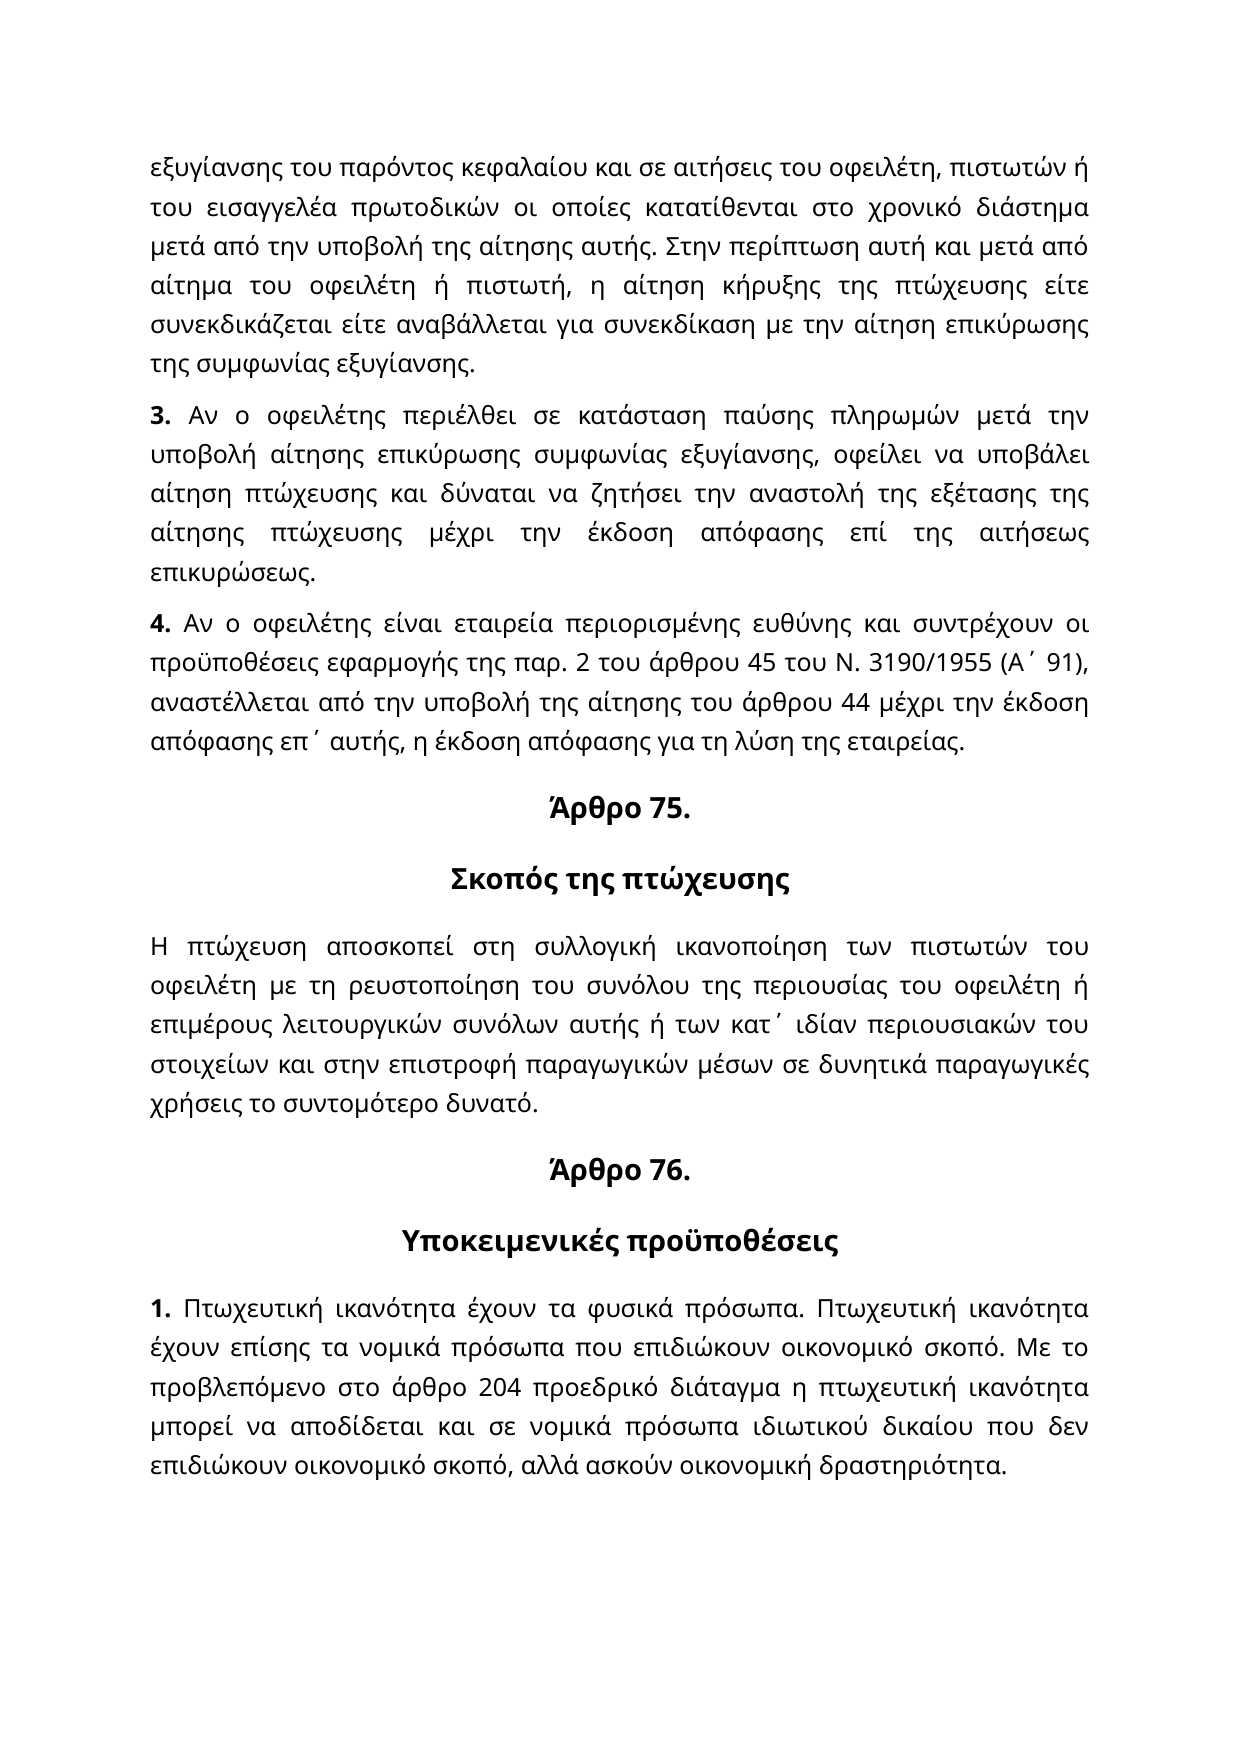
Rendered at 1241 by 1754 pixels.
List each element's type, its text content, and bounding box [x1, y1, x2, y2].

subtitle Άρθρο 75. [150, 787, 1090, 827]
subtitle Σκοπός της πτώχευσης [150, 858, 1090, 898]
subtitle Άρθρο 76. [150, 1149, 1090, 1189]
text Η πτώχευση αποσκοπεί στη συλλογική ικανοποίηση των πιστωτών του οφειλέτη με τη ρευστοποίηση του συνόλου της περιουσίας του οφειλέτη ή επιμέρους λειτουργικών συνόλων αυτής ή των κατ΄ ιδίαν περιουσιακών του στοιχείων και στην επιστροφή παραγωγικών μέσων σε δυνητικά παραγωγικές χρήσεις το συντομότερο δυνατό. [150, 929, 1090, 1119]
text 4. Αν ο οφειλέτης είναι εταιρεία περιορισμένης ευθύνης και συντρέχουν οι προϋποθέσεις εφαρμογής της παρ. 2 του άρθρου 45 του Ν. 3190/1955 (Α΄ 91), αναστέλλεται από την υποβολή της αίτησης του άρθρου 44 μέχρι την έκδοση απόφασης επ΄ αυτής, η έκδοση απόφασης για τη λύση της εταιρείας. [150, 606, 1090, 757]
text 3. Αν ο οφειλέτης περιέλθει σε κατάσταση παύσης πληρωμών μετά την υποβολή αίτησης επικύρωσης συμφωνίας εξυγίανσης, οφείλει να υποβάλει αίτηση πτώχευσης και δύναται να ζητήσει την αναστολή της εξέτασης της αίτησης πτώχευσης μέχρι την έκδοση απόφασης επί της αιτήσεως επικυρώσεως. [150, 397, 1090, 588]
text εξυγίανσης του παρόντος κεφαλαίου και σε αιτήσεις του οφειλέτη, πιστωτών ή του εισαγγελέα πρωτοδικών οι οποίες κατατίθενται στο χρονικό διάστημα μετά από την υποβολή της αίτησης αυτής. Στην περίπτωση αυτή και μετά από αίτημα του οφειλέτη ή πιστωτή, η αίτηση κήρυξης της πτώχευσης είτε συνεκδικάζεται είτε αναβάλλεται για συνεκδίκαση με την αίτηση επικύρωσης της συμφωνίας εξυγίανσης. [150, 150, 1090, 380]
text 1. Πτωχευτική ικανότητα έχουν τα φυσικά πρόσωπα. Πτωχευτική ικανότητα έχουν επίσης τα νομικά πρόσωπα που επιδιώκουν οικονομικό σκοπό. Με το προβλεπόμενο στο άρθρο 204 προεδρικό διάταγμα η πτωχευτική ικανότητα μπορεί να αποδίδεται και σε νομικά πρόσωπα ιδιωτικού δικαίου που δεν επιδιώκουν οικονομικό σκοπό, αλλά ασκούν οικονομική δραστηριότητα. [150, 1291, 1090, 1482]
subtitle Υποκειμενικές προϋποθέσεις [150, 1220, 1090, 1260]
